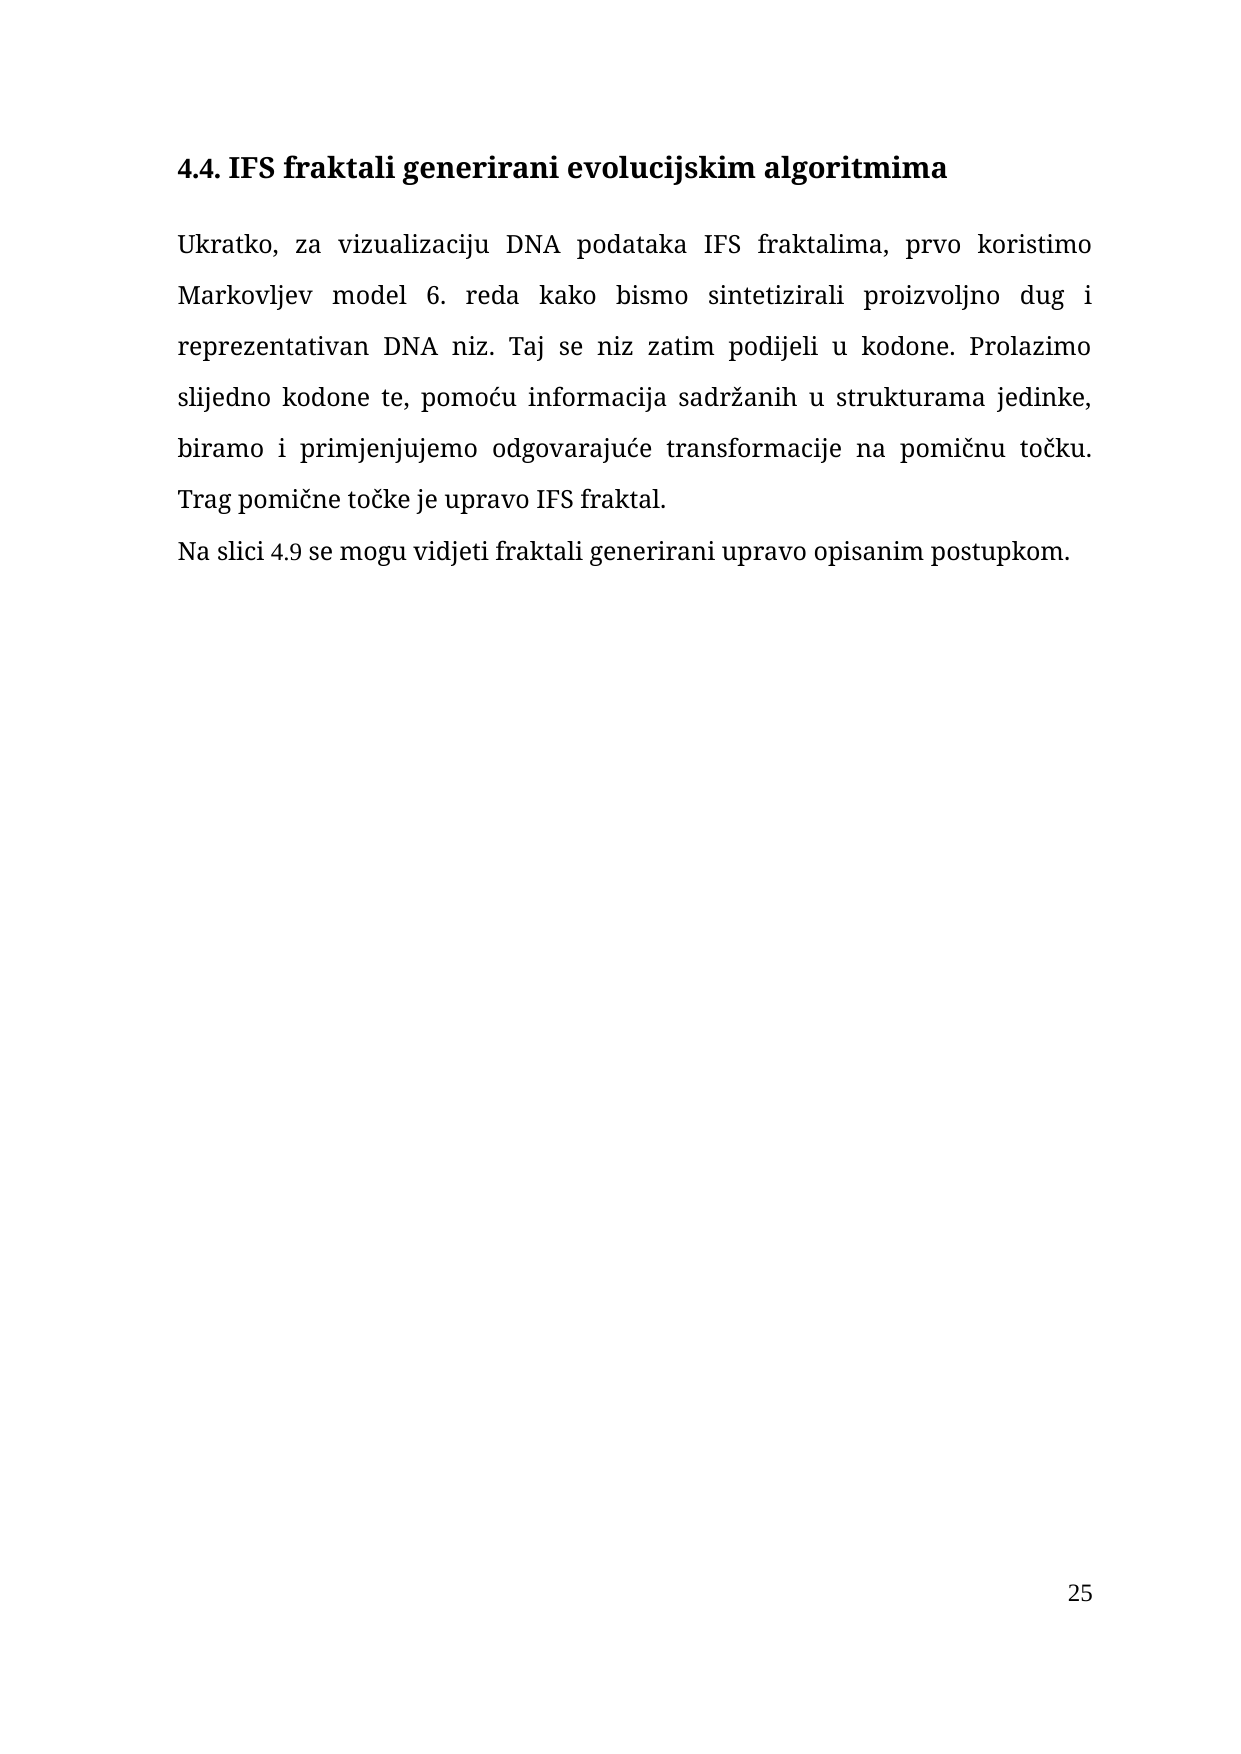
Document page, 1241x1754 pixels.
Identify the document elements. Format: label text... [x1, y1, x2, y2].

text Ukratko, za vizualizaciju DNA podataka IFS fraktalima, prvo koristimo Markovljev model 6. reda kako bismo sintetizirali proizvoljno dug i reprezentativan DNA niz. Taj se niz zatim podijeli u kodone. Prolazimo slijedno kodone te, pomoću informacija sadržanih u strukturama jedinke, biramo i primjenjujemo odgovarajuće transformacije na pomičnu točku. Trag pomične točke je upravo IFS fraktal. [177, 227, 1093, 516]
text Na slici 4.9 se mogu vidjeti fraktali generirani upravo opisanim postupkom. [177, 533, 1093, 567]
subtitle 4.4. IFS fraktali generirani evolucijskim algoritmima [177, 148, 1093, 187]
